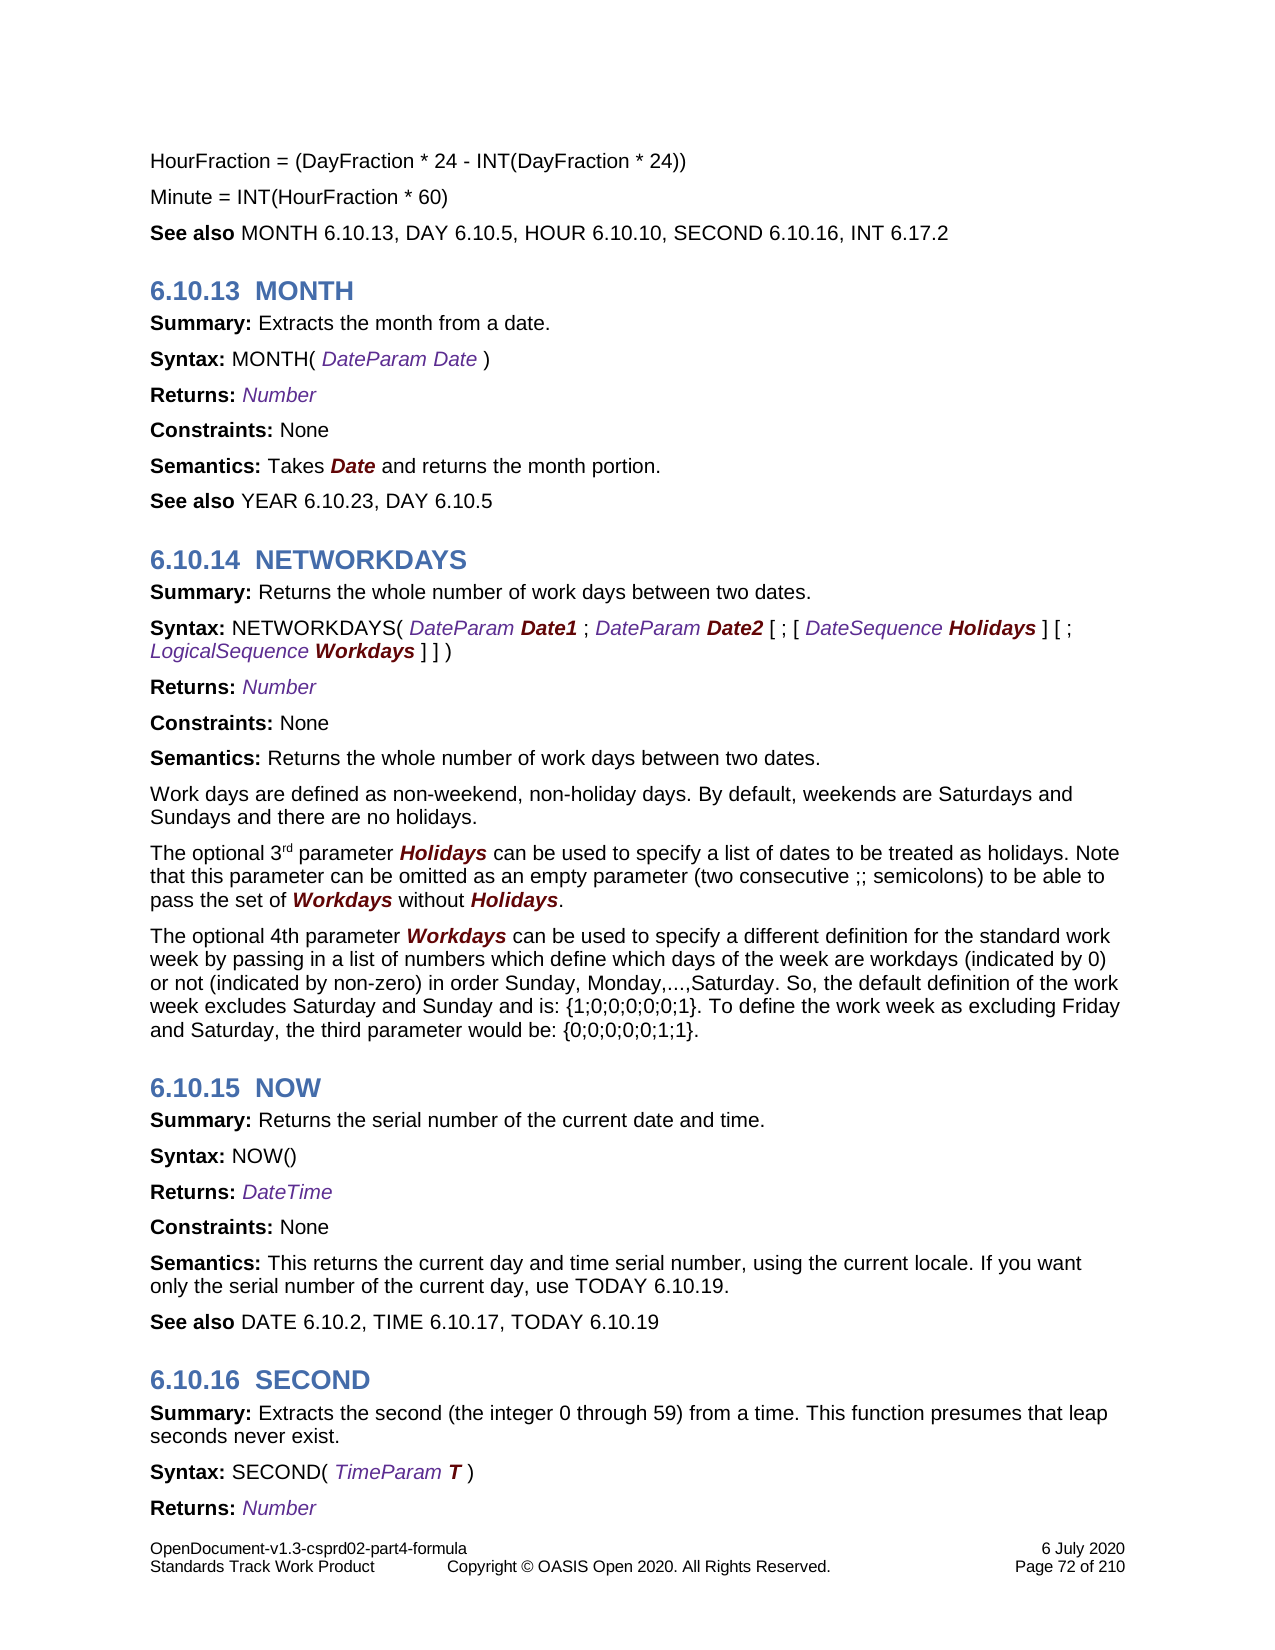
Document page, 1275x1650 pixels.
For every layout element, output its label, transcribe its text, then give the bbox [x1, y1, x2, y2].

text Returns: DateTime [150, 1180, 1125, 1204]
text Semantics: Takes Date and returns the month portion. [150, 454, 1125, 478]
text Summary: Returns the serial number of the current date and time. [150, 1109, 1125, 1132]
subtitle NOW [150, 1073, 1125, 1103]
text The optional 4th parameter Workdays can be used to specify a different definition for the standard work week by passing in a list of numbers which define which days of the week are workdays (indicated by 0) or not (indicated by non-zero) in order Sunday, Monday,...,Saturday. So, the default definition of the work week excludes Saturday and Sunday and is: {1;0;0;0;0;0;1}. To define the work week as excluding Friday and Saturday, the third parameter would be: {0;0;0;0;0;1;1}. [150, 924, 1125, 1042]
text The optional 3rd parameter Holidays can be used to specify a list of dates to be treated as holidays. Note that this parameter can be omitted as an empty parameter (two consecutive ;; semicolons) to be able to pass the set of Workdays without Holidays. [150, 841, 1125, 912]
text Constraints: None [150, 711, 1125, 734]
text Constraints: None [150, 419, 1125, 442]
text Summary: Extracts the month from a date. [150, 312, 1125, 335]
text Syntax: MONTH( DateParam Date ) [150, 347, 1125, 371]
text Semantics: Returns the whole number of work days between two dates. [150, 747, 1125, 770]
text Minute = INT(HourFraction * 60) [150, 186, 1125, 209]
text Syntax: NOW() [150, 1144, 1125, 1168]
text Work days are defined as non-weekend, non-holiday days. By default, weekends are Saturdays and Sundays and there are no holidays. [150, 782, 1125, 829]
text Summary: Extracts the second (the integer 0 through 59) from a time. This function presumes that leap seconds never exist. [150, 1401, 1125, 1448]
text Returns: Number [150, 675, 1125, 699]
text Summary: Returns the whole number of work days between two dates. [150, 581, 1125, 604]
subtitle SECOND [150, 1365, 1125, 1395]
text Returns: Number [150, 1496, 1125, 1519]
text Syntax: SECOND( TimeParam T ) [150, 1460, 1125, 1484]
text See also DATE 6.10.2, TIME 6.10.17, TODAY 6.10.19 [150, 1311, 1125, 1334]
text Constraints: None [150, 1216, 1125, 1239]
text See also MONTH 6.10.13, DAY 6.10.5, HOUR 6.10.10, SECOND 6.10.16, INT 6.17.2 [150, 221, 1125, 245]
text HourFraction = (DayFraction * 24 - INT(DayFraction * 24)) [150, 150, 1125, 173]
subtitle NETWORKDAYS [150, 544, 1125, 574]
subtitle MONTH [150, 276, 1125, 306]
text Returns: Number [150, 383, 1125, 407]
text See also YEAR 6.10.23, DAY 6.10.5 [150, 490, 1125, 513]
text Syntax: NETWORKDAYS( DateParam Date1 ; DateParam Date2 [ ; [ DateSequence Holidays ] [ ; LogicalSequence Workdays ] ] ) [150, 616, 1125, 663]
text Semantics: This returns the current day and time serial number, using the current locale. If you want only the serial number of the current day, use TODAY 6.10.19. [150, 1251, 1125, 1298]
